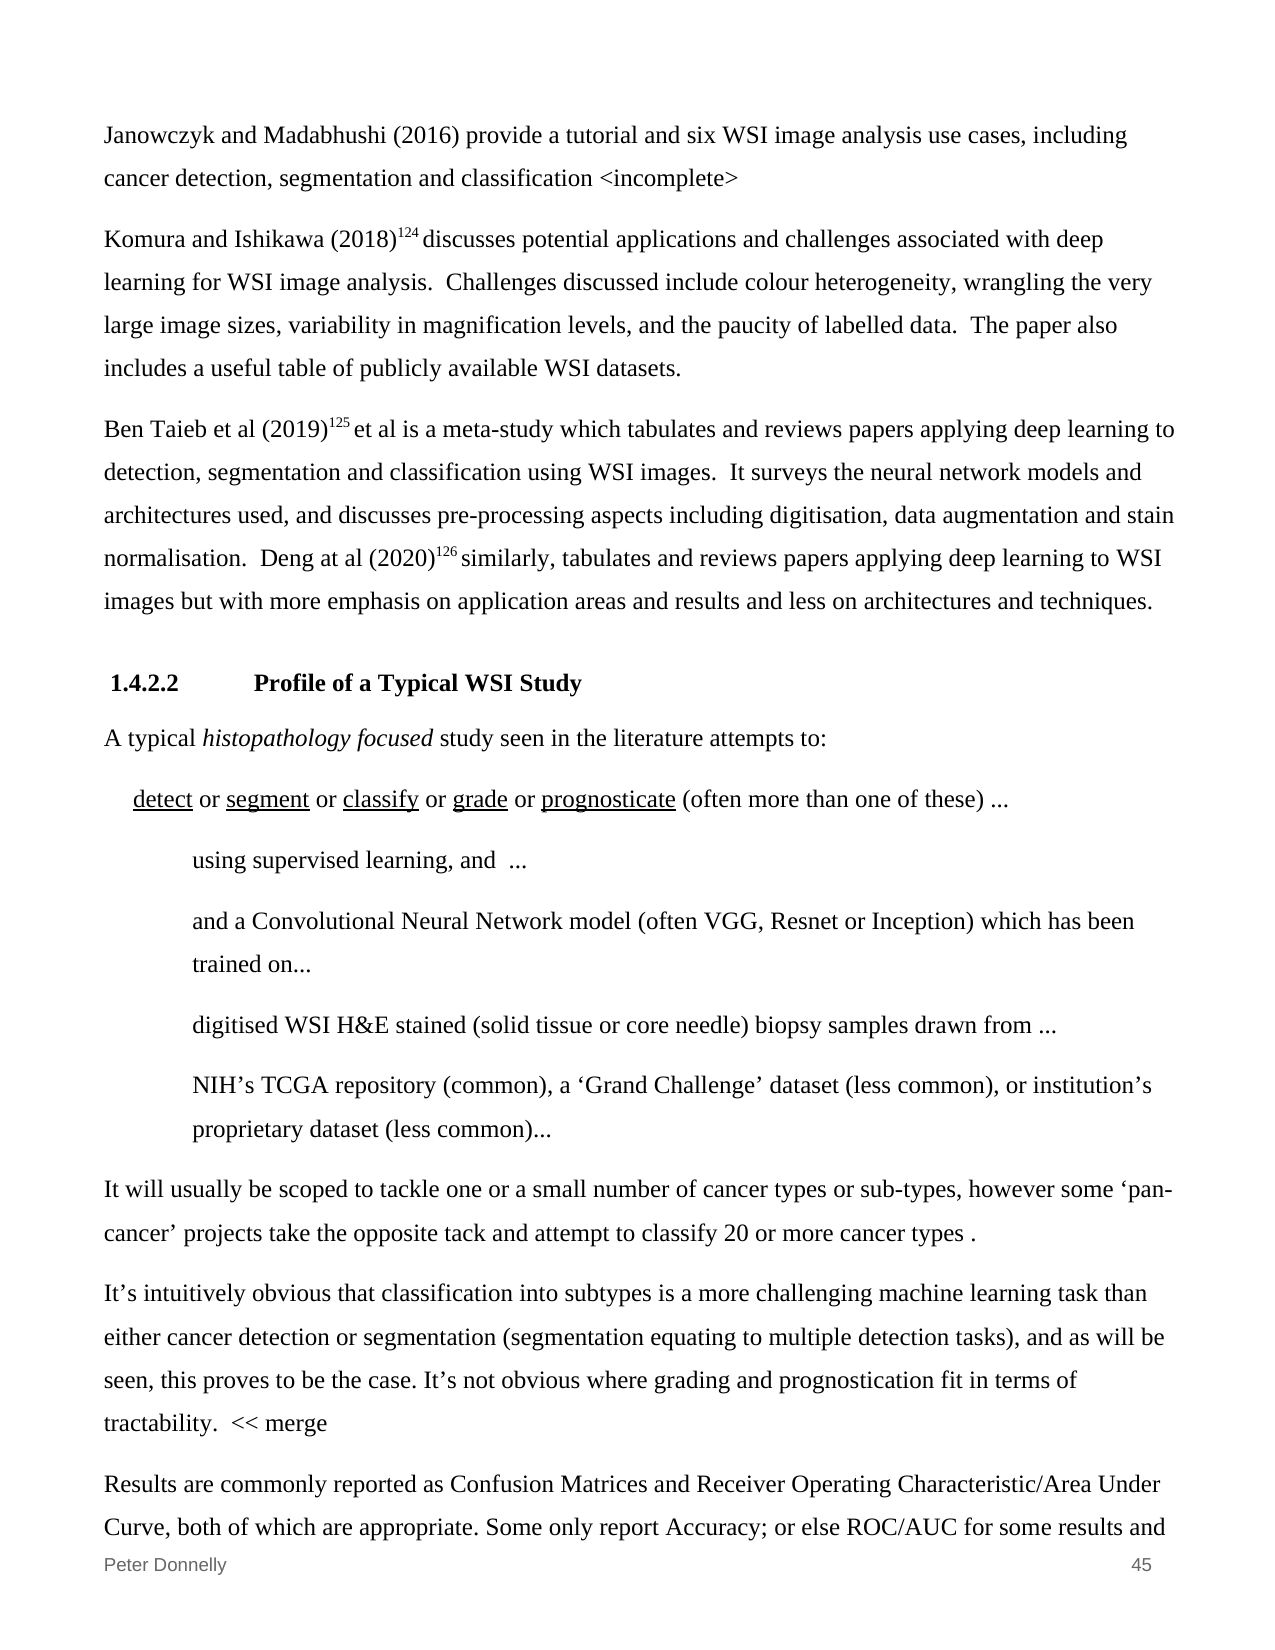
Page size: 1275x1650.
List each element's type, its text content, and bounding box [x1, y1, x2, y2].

text NIH’s TCGA repository (common), a ‘Grand Challenge’ dataset (less common), or institution’s proprietary dataset (less common)... [192, 1071, 1181, 1142]
text and a Convolutional Neural Network model (often VGG, Resnet or Inception) which has been trained on... [192, 906, 1181, 978]
subtitle Profile of a Typical WSI Study [103, 668, 1181, 697]
text Ben Taieb et al (2019) et al is a meta-study which tabulates and reviews papers applying deep learning to detection, segmentation and classification using WSI images. It surveys the neural network models and architectures used, and discusses pre-processing aspects including digitisation, data augmentation and stain normalisation. Deng at al (2020) similarly, tabulates and reviews papers applying deep learning to WSI images but with more emphasis on application areas and results and less on architectures and techniques. [103, 414, 1181, 615]
text It’s intuitively obvious that classification into subtypes is a more challenging machine learning task than either cancer detection or segmentation (segmentation equating to multiple detection tasks), and as will be seen, this proves to be the case. It’s not obvious where grading and prognostication fit in terms of tractability. << merge [103, 1278, 1181, 1437]
text detect or segment or classify or grade or prognosticate (often more than one of these) ... [133, 784, 1181, 813]
text Janowczyk and Madabhushi (2016) provide a tutorial and six WSI image analysis use cases, including cancer detection, segmentation and classification <incomplete> [103, 120, 1181, 192]
text A typical histopathology focused study seen in the literature attempts to: [103, 723, 1181, 752]
text Komura and Ishikawa (2018) discusses potential applications and challenges associated with deep learning for WSI image analysis. Challenges discussed include colour heterogeneity, wrangling the very large image sizes, variability in magnification levels, and the paucity of labelled data. The paper also includes a useful table of publicly available WSI datasets. [103, 224, 1181, 382]
text using supervised learning, and ... [192, 845, 1181, 874]
text It will usually be scoped to tackle one or a small number of cancer types or sub-types, however some ‘pan-cancer’ projects take the opposite tack and attempt to classify 20 or more cancer types . [103, 1174, 1181, 1246]
text digitised WSI H&E stained (solid tissue or core needle) biopsy samples drawn from ... [192, 1010, 1181, 1038]
text Results are commonly reported as Confusion Matrices and Receiver Operating Characteristic/Area Under Curve, both of which are appropriate. Some only report Accuracy; or else ROC/AUC for some results and [103, 1469, 1181, 1541]
